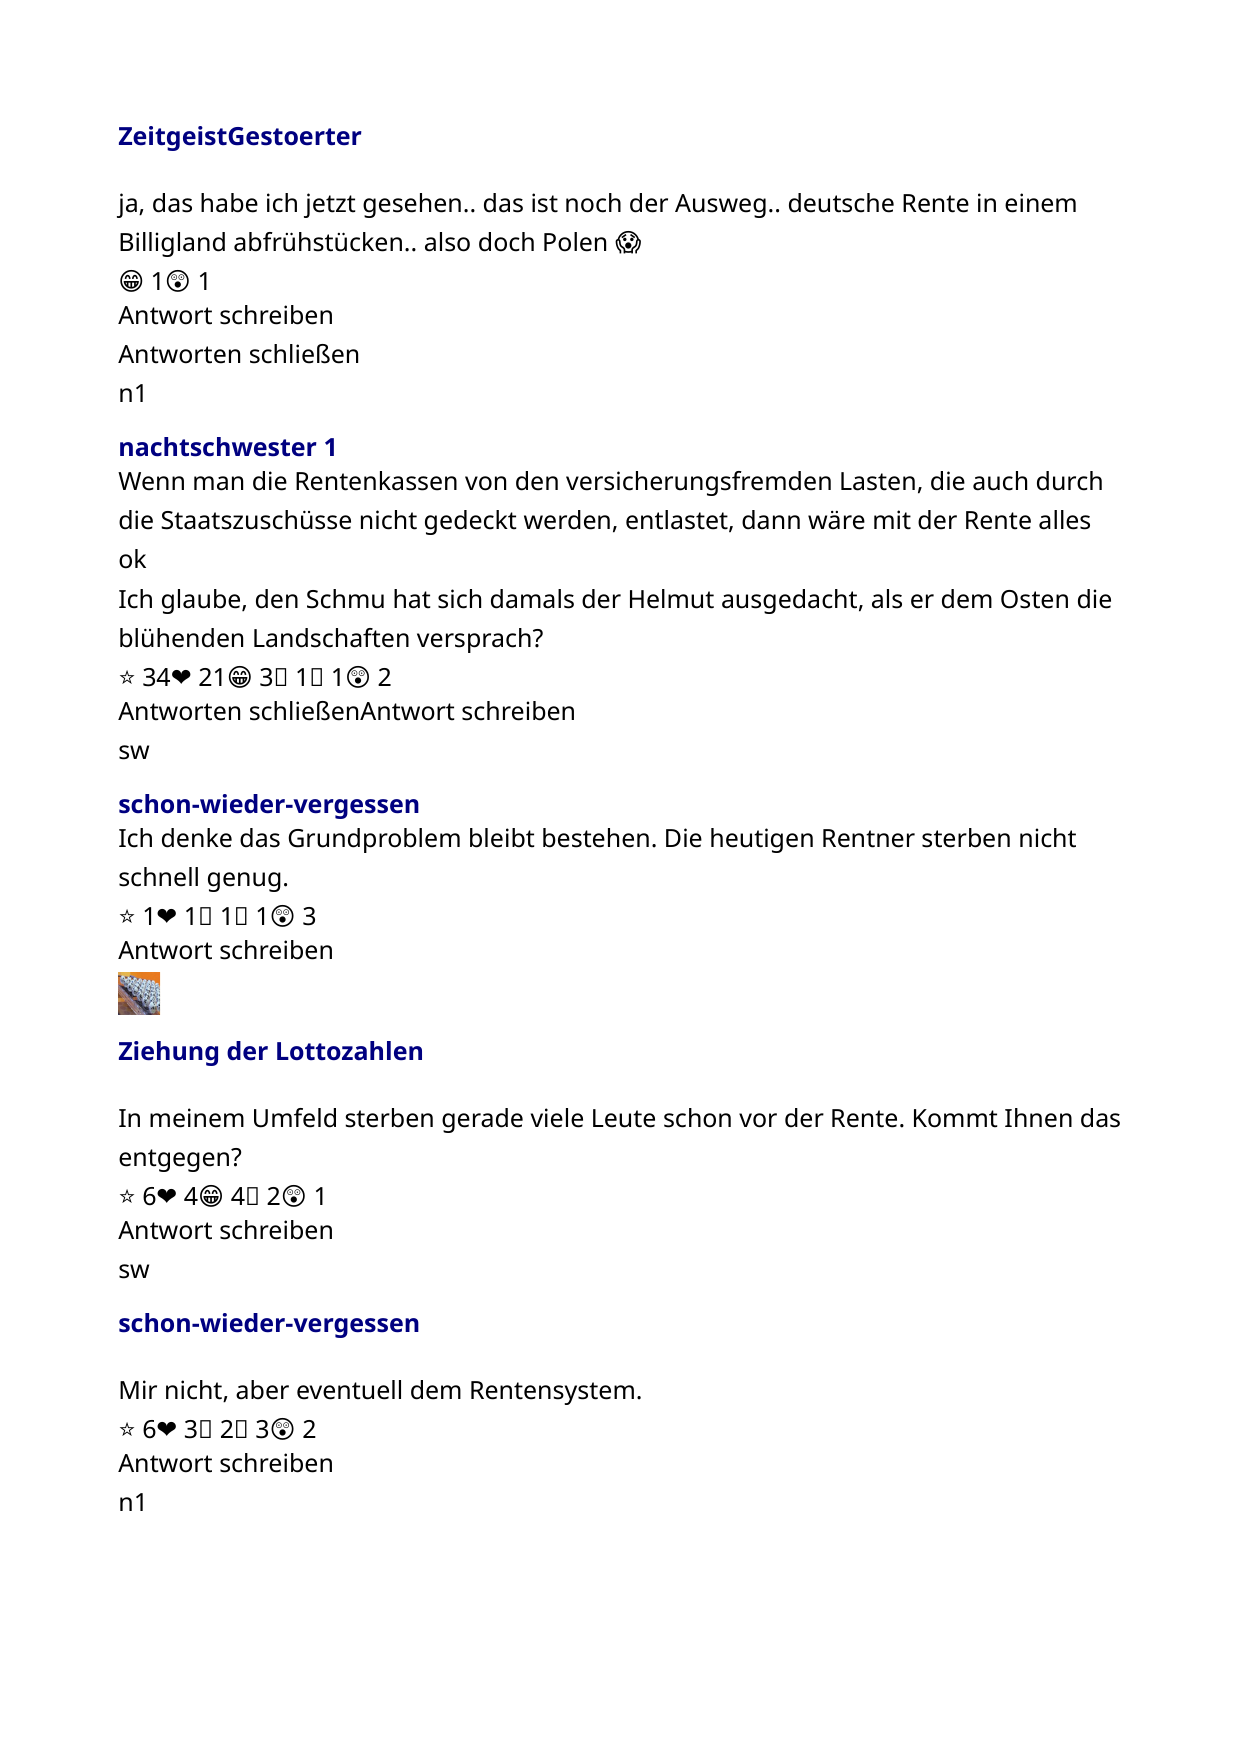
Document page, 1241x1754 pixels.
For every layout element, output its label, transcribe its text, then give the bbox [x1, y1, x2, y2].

picture [118, 972, 161, 1015]
text ⭐️ 34❤️ 21😁 3🙁 1🤨 1😲 2 [118, 659, 1122, 694]
text ⭐️ 1❤️ 1🙁 1🤨 1😲 3 [118, 899, 1122, 933]
text n1 [118, 1485, 1122, 1519]
text sw [118, 1252, 1122, 1286]
subtitle schon-wieder-vergessen [118, 787, 1122, 821]
subtitle schon-wieder-vergessen [118, 1306, 1122, 1340]
text In meinem Umfeld sterben gerade viele Leute schon vor der Rente. Kommt Ihnen das entgegen? [118, 1100, 1122, 1173]
text n1 [118, 376, 1122, 410]
text Mir nicht, aber eventuell dem Rentensystem. [118, 1373, 1122, 1407]
text sw [118, 733, 1122, 767]
text Ich denke das Grundproblem bleibt bestehen. Die heutigen Rentner sterben nicht schnell genug. [118, 821, 1122, 894]
text Antwort schreiben [118, 1446, 1122, 1480]
text ja, das habe ich jetzt gesehen.. das ist noch der Ausweg.. deutsche Rente in einem Billigland abfrühstücken.. also doch Polen 😱 [118, 185, 1122, 258]
text Antwort schreiben [118, 933, 1122, 967]
text Antwort schreiben [118, 1213, 1122, 1247]
subtitle ZeitgeistGestoerter [118, 118, 1122, 152]
text Ich glaube, den Schmu hat sich damals der Helmut ausgedacht, als er dem Osten die blühenden Landschaften versprach? [118, 581, 1122, 654]
text Wenn man die Rentenkassen von den versicherungsfremden Lasten, die auch durch die Staatszuschüsse nicht gedeckt werden, entlastet, dann wäre mit der Rente alles ok [118, 464, 1122, 576]
subtitle Ziehung der Lottozahlen [118, 1033, 1122, 1067]
text Antworten schließen [118, 337, 1122, 371]
text 😁 1😲 1 [118, 263, 1122, 298]
text Antworten schließenAntwort schreiben [118, 694, 1122, 728]
text ⭐️ 6❤️ 4😁 4🤨 2😲 1 [118, 1179, 1122, 1213]
text Antwort schreiben [118, 298, 1122, 332]
subtitle nachtschwester 1 [118, 430, 1122, 464]
text ⭐️ 6❤️ 3🙁 2🤨 3😲 2 [118, 1412, 1122, 1446]
